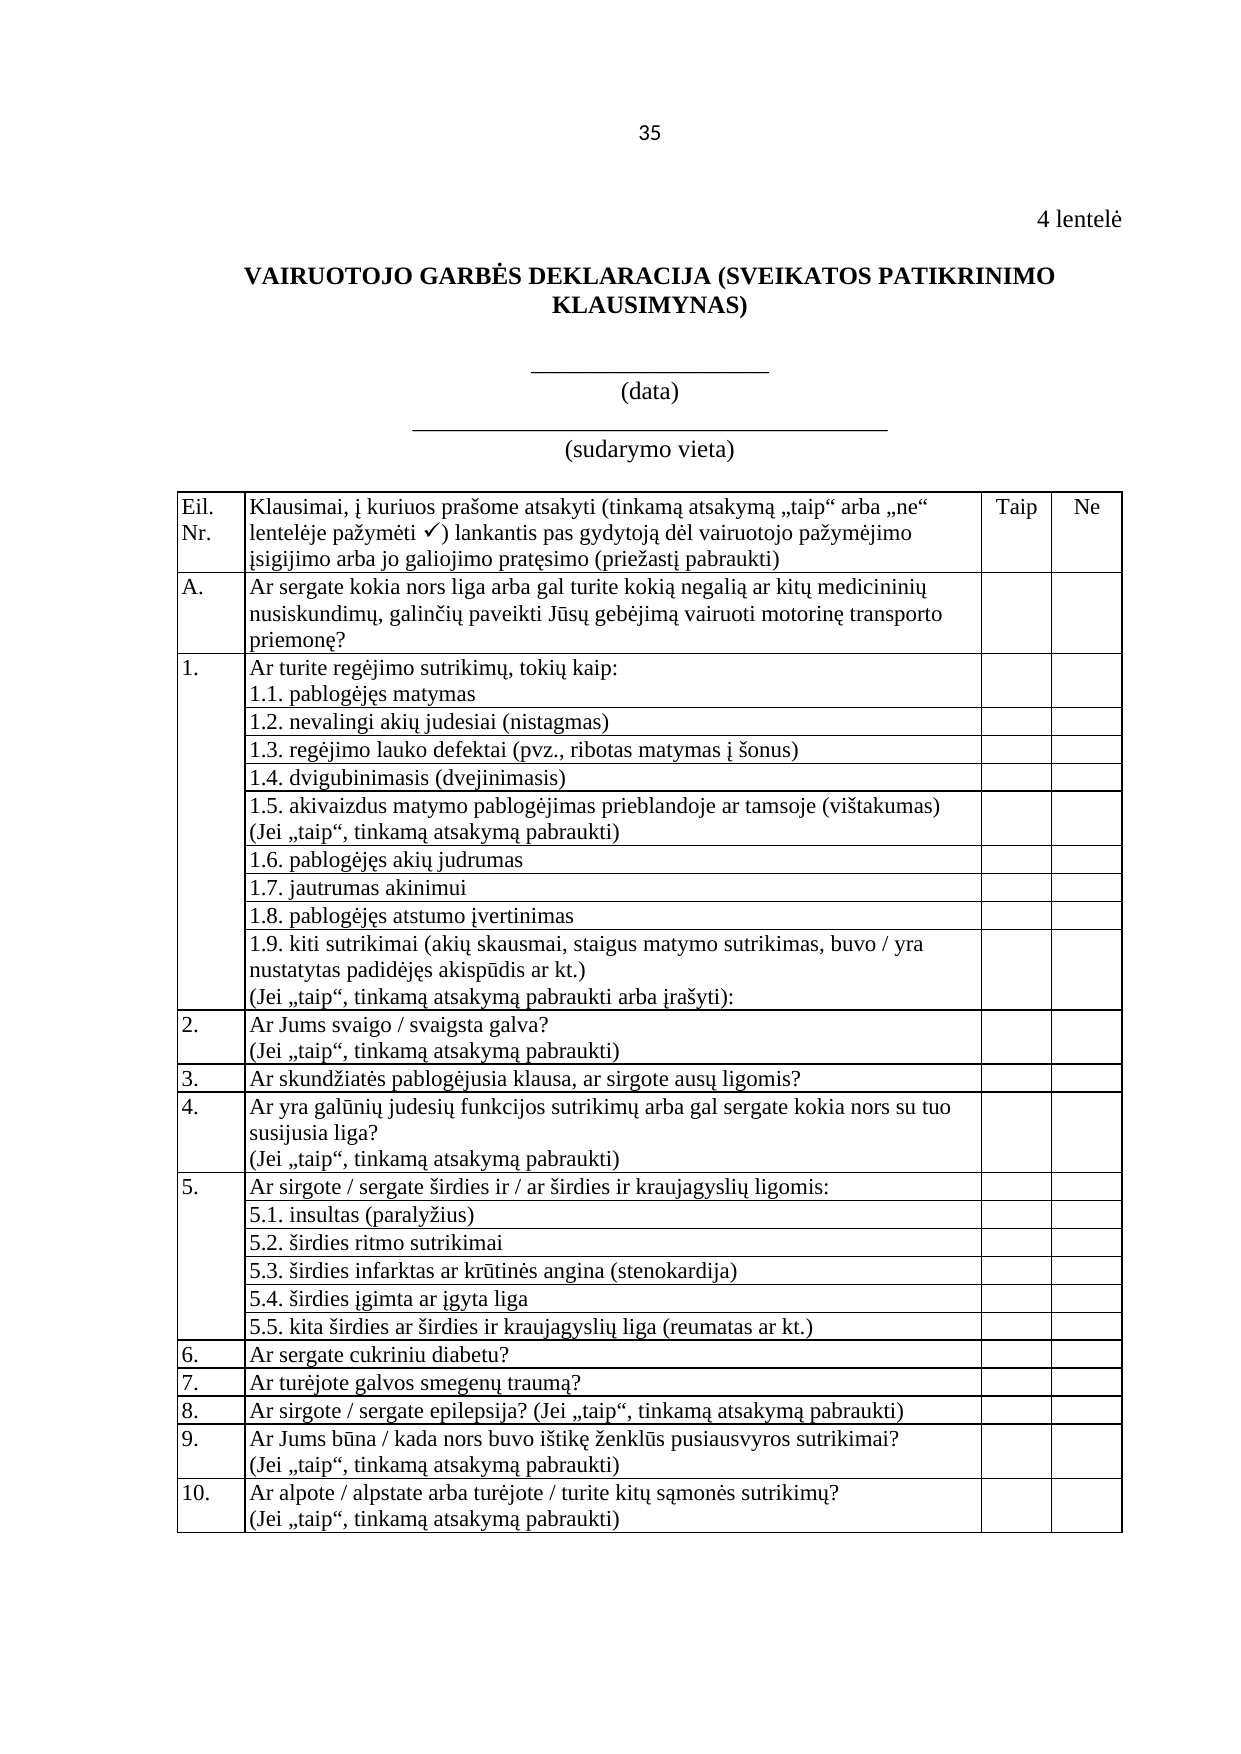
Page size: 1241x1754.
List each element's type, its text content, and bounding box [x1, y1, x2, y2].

table_cell [1052, 1229, 1121, 1256]
table_cell [982, 1479, 1051, 1532]
table_cell [982, 1369, 1051, 1395]
table_cell 5. [178, 1173, 244, 1339]
table_cell 1. [178, 654, 244, 1009]
table_cell [982, 654, 1051, 707]
table_cell [982, 708, 1051, 734]
table_cell [1052, 1369, 1121, 1395]
table_cell 1.6. pablogėjęs akių judrumas [246, 846, 981, 873]
text (data) [177, 376, 1122, 405]
table_cell 5.1. insultas (paralyžius) [246, 1201, 981, 1228]
table_cell 1.2. nevalingi akių judesiai (nistagmas) [246, 708, 981, 734]
table_cell [982, 1313, 1051, 1339]
table_cell Ar alpote / alpstate arba turėjote / turite kitų sąmonės sutrikimų? (Jei „taip“, tinkamą atsakymą pabraukti) [246, 1479, 981, 1532]
table_cell Ar turėjote galvos smegenų traumą? [246, 1369, 981, 1395]
table_cell [1052, 654, 1121, 707]
table_cell [982, 846, 1051, 873]
table_cell 1.9. kiti sutrikimai (akių skausmai, staigus matymo sutrikimas, buvo / yra nustatytas padidėjęs akispūdis ar kt.) (Jei „taip“, tinkamą atsakymą pabraukti arba įrašyti): [246, 930, 981, 1009]
table_header Eil. Nr. [178, 493, 244, 572]
table_cell [1052, 846, 1121, 873]
table_cell 7. [178, 1369, 244, 1395]
table_cell 1.7. jautrumas akinimui [246, 874, 981, 901]
table_cell [1052, 1313, 1121, 1339]
table_cell [982, 1011, 1051, 1063]
table_cell Ar Jums svaigo / svaigsta galva? (Jei „taip“, tinkamą atsakymą pabraukti) [246, 1011, 981, 1063]
table_cell [1052, 736, 1121, 762]
table_cell [982, 1285, 1051, 1311]
table_cell 5.5. kita širdies ar širdies ir kraujagyslių liga (reumatas ar kt.) [246, 1313, 981, 1339]
table_cell [1052, 1397, 1121, 1423]
table_cell 3. [178, 1065, 244, 1091]
table_cell [1052, 1285, 1121, 1311]
table_cell [982, 792, 1051, 845]
table_cell [982, 1201, 1051, 1228]
table_cell 10. [178, 1479, 244, 1532]
table_cell [1052, 1201, 1121, 1228]
table_cell [982, 736, 1051, 762]
table_cell Ar Jums būna / kada nors buvo ištikę ženklūs pusiausvyros sutrikimai? (Jei „taip“, tinkamą atsakymą pabraukti) [246, 1425, 981, 1477]
table_cell [982, 1257, 1051, 1283]
table_cell 5.4. širdies įgimta ar įgyta liga [246, 1285, 981, 1311]
table_cell [1052, 902, 1121, 928]
table_cell 5.3. širdies infarktas ar krūtinės angina (stenokardija) [246, 1257, 981, 1283]
table_cell 9. [178, 1425, 244, 1477]
table_cell [982, 1173, 1051, 1200]
table_cell [982, 1397, 1051, 1423]
table_cell [1052, 1065, 1121, 1091]
table_cell 1.8. pablogėjęs atstumo įvertinimas [246, 902, 981, 928]
table_cell [982, 573, 1051, 652]
table_cell [1052, 1011, 1121, 1063]
table_cell Ar sirgote / sergate širdies ir / ar širdies ir kraujagyslių ligomis: [246, 1173, 981, 1200]
table_cell [1052, 874, 1121, 901]
table_cell [982, 874, 1051, 901]
table_cell Ar sergate cukriniu diabetu? [246, 1341, 981, 1367]
table_cell [1052, 1173, 1121, 1200]
table_cell [1052, 1341, 1121, 1367]
text ___________________ [177, 347, 1122, 376]
text (sudarymo vieta) [177, 434, 1122, 462]
table_header Taip [982, 493, 1051, 572]
table_cell Ar skundžiatės pablogėjusia klausa, ar sirgote ausų ligomis? [246, 1065, 981, 1091]
table_cell 4. [178, 1093, 244, 1172]
table_cell [1052, 764, 1121, 790]
table_cell [982, 1093, 1051, 1172]
table_cell [1052, 708, 1121, 734]
table_cell [1052, 1257, 1121, 1283]
table_cell Ar sergate kokia nors liga arba gal turite kokią negalią ar kitų medicininių nusiskundimų, galinčių paveikti Jūsų gebėjimą vairuoti motorinę transporto priemonę? [246, 573, 981, 652]
table_cell 1.4. dvigubinimasis (dvejinimasis) [246, 764, 981, 790]
table_cell [982, 1065, 1051, 1091]
table_cell [1052, 792, 1121, 845]
table_cell Ar turite regėjimo sutrikimų, tokių kaip: 1.1. pablogėjęs matymas [246, 654, 981, 707]
table_header Klausimai, į kuriuos prašome atsakyti (tinkamą atsakymą „taip“ arba „ne“ lentelėje pažymėti v) lankantis pas gydytoją dėl vairuotojo pažymėjimo įsigijimo arba jo galiojimo pratęsimo (priežastį pabraukti) [246, 493, 981, 572]
table_header Ne [1052, 493, 1121, 572]
table_cell [1052, 573, 1121, 652]
table_cell [1052, 1425, 1121, 1477]
table_cell Ar sirgote / sergate epilepsija? (Jei „taip“, tinkamą atsakymą pabraukti) [246, 1397, 981, 1423]
text VAIRUOTOJO GARBĖS DEKLARACIJA (SVEIKATOS PATIKRINIMO KLAUSIMYNAS) [177, 261, 1122, 319]
text 4 lentelė [177, 204, 1122, 232]
table_cell 1.3. regėjimo lauko defektai (pvz., ribotas matymas į šonus) [246, 736, 981, 762]
table_cell [1052, 1093, 1121, 1172]
table_cell [1052, 930, 1121, 1009]
table_cell [982, 1425, 1051, 1477]
table_cell 2. [178, 1011, 244, 1063]
table_cell [982, 930, 1051, 1009]
table_cell A. [178, 573, 244, 652]
table_cell [982, 902, 1051, 928]
table_cell [982, 764, 1051, 790]
table_cell [982, 1341, 1051, 1367]
table_cell 6. [178, 1341, 244, 1367]
table_cell [1052, 1479, 1121, 1532]
table_cell [982, 1229, 1051, 1256]
table_cell 1.5. akivaizdus matymo pablogėjimas prieblandoje ar tamsoje (vištakumas) (Jei „taip“, tinkamą atsakymą pabraukti) [246, 792, 981, 845]
table_cell Ar yra galūnių judesių funkcijos sutrikimų arba gal sergate kokia nors su tuo susijusia liga? (Jei „taip“, tinkamą atsakymą pabraukti) [246, 1093, 981, 1172]
table_cell 5.2. širdies ritmo sutrikimai [246, 1229, 981, 1256]
table_cell 8. [178, 1397, 244, 1423]
text ______________________________________ [177, 405, 1122, 434]
